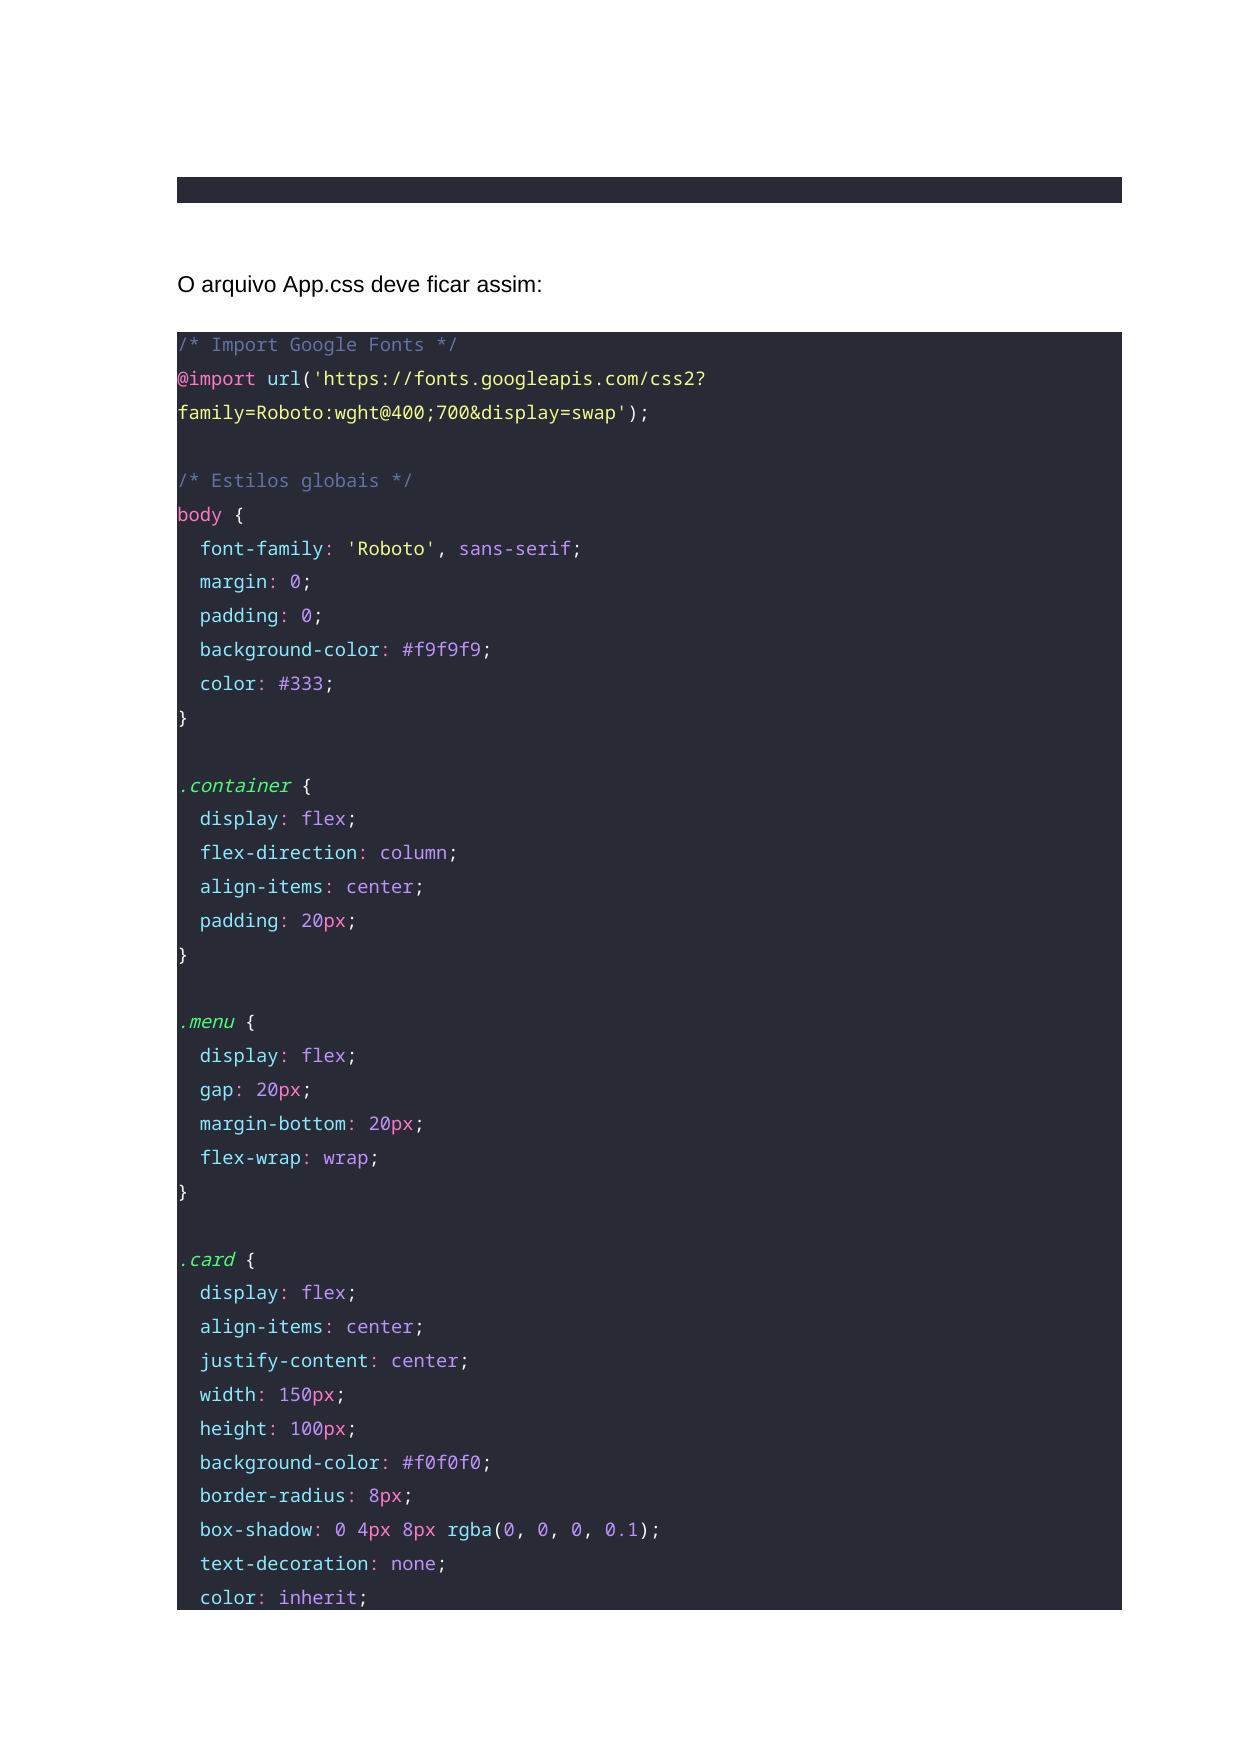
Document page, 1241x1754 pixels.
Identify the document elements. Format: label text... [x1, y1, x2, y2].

text margin: 0; [177, 569, 1122, 594]
text justify-content: center; [177, 1347, 1122, 1373]
text padding: 20px; [177, 907, 1122, 933]
text flex-direction: column; [177, 839, 1122, 865]
text align-items: center; [177, 873, 1122, 899]
text background-color: #f0f0f0; [177, 1449, 1122, 1474]
text background-color: #f9f9f9; [177, 636, 1122, 662]
text /* Import Google Fonts */ [177, 332, 1122, 357]
text .menu { [177, 1009, 1122, 1034]
text @import url('https://fonts.googleapis.com/css2?family=Roboto:wght@400;700&display=swap'); [177, 366, 1122, 425]
text width: 150px; [177, 1381, 1122, 1407]
text align-items: center; [177, 1313, 1122, 1339]
text body { [177, 501, 1122, 527]
text O arquivo App.css deve ficar assim: [177, 271, 1122, 298]
text .container { [177, 772, 1122, 797]
text box-shadow: 0 4px 8px rgba(0, 0, 0, 0.1); [177, 1517, 1122, 1542]
text flex-wrap: wrap; [177, 1144, 1122, 1170]
text color: inherit; [177, 1584, 1122, 1610]
text .card { [177, 1246, 1122, 1271]
text padding: 0; [177, 603, 1122, 628]
text margin-bottom: 20px; [177, 1110, 1122, 1136]
text } [177, 704, 1122, 730]
text gap: 20px; [177, 1077, 1122, 1102]
text } [177, 941, 1122, 967]
text text-decoration: none; [177, 1551, 1122, 1576]
text /* Estilos globais */ [177, 467, 1122, 493]
text } [177, 1178, 1122, 1204]
text display: flex; [177, 1280, 1122, 1305]
text font-family: 'Roboto', sans-serif; [177, 535, 1122, 560]
text display: flex; [177, 806, 1122, 831]
text height: 100px; [177, 1415, 1122, 1441]
text border-radius: 8px; [177, 1483, 1122, 1508]
text display: flex; [177, 1043, 1122, 1068]
text color: #333; [177, 670, 1122, 696]
